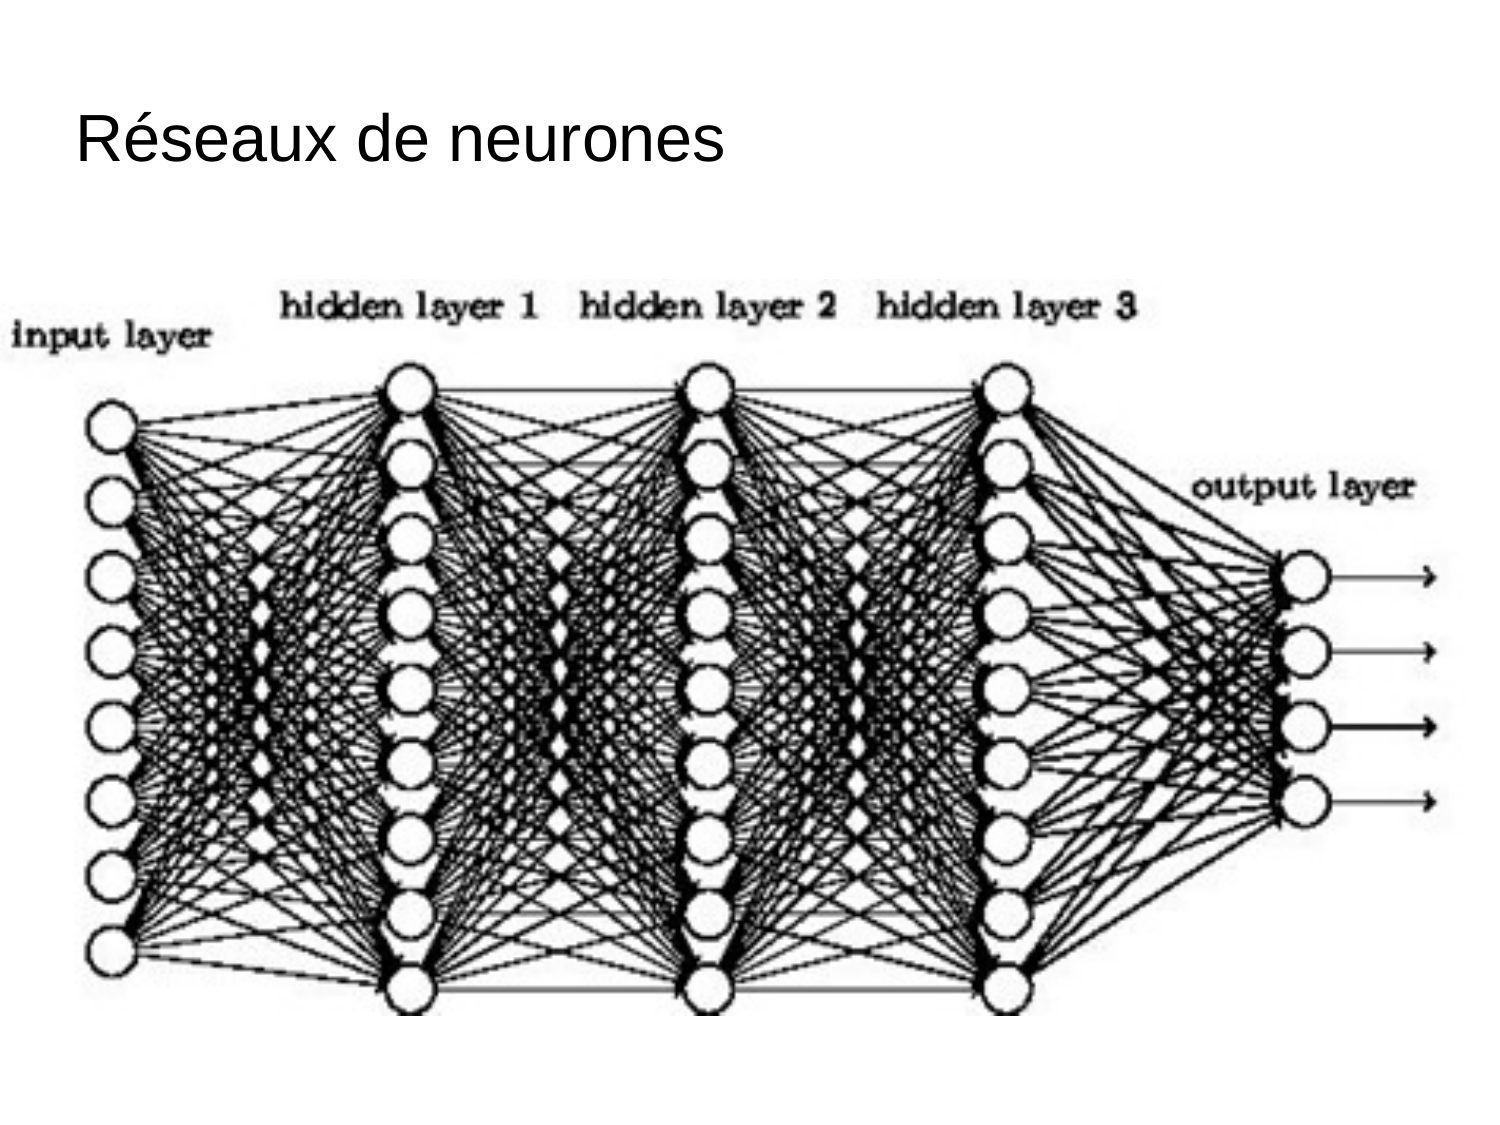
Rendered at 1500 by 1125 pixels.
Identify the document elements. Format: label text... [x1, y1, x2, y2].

picture [0, 279, 1472, 1016]
title Réseaux de neurones [75, 45, 1425, 233]
